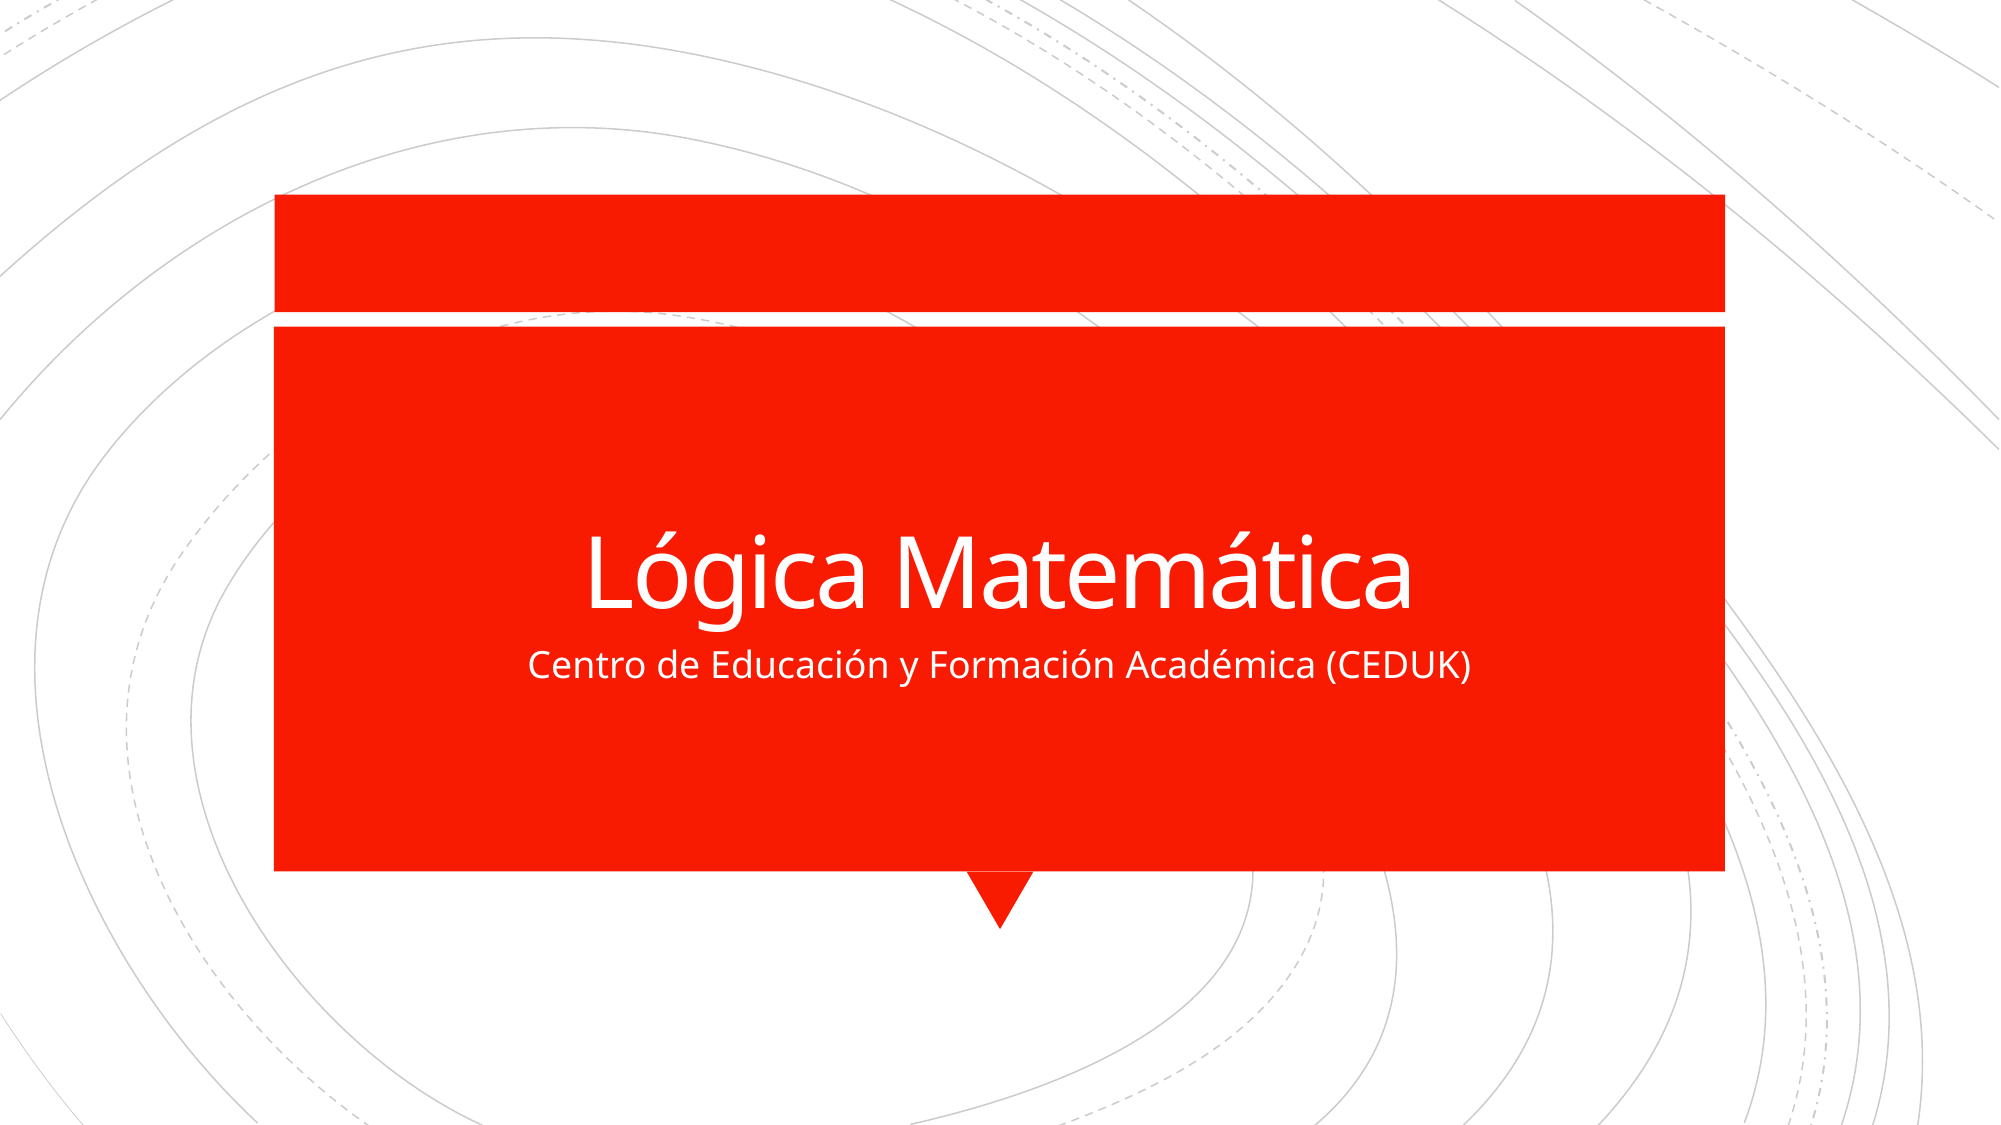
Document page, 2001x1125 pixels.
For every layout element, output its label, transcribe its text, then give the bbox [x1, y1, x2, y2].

subtitle Centro de Educación y Formación Académica (CEDUK) [288, 640, 1712, 858]
title Lógica Matemática [288, 340, 1713, 628]
